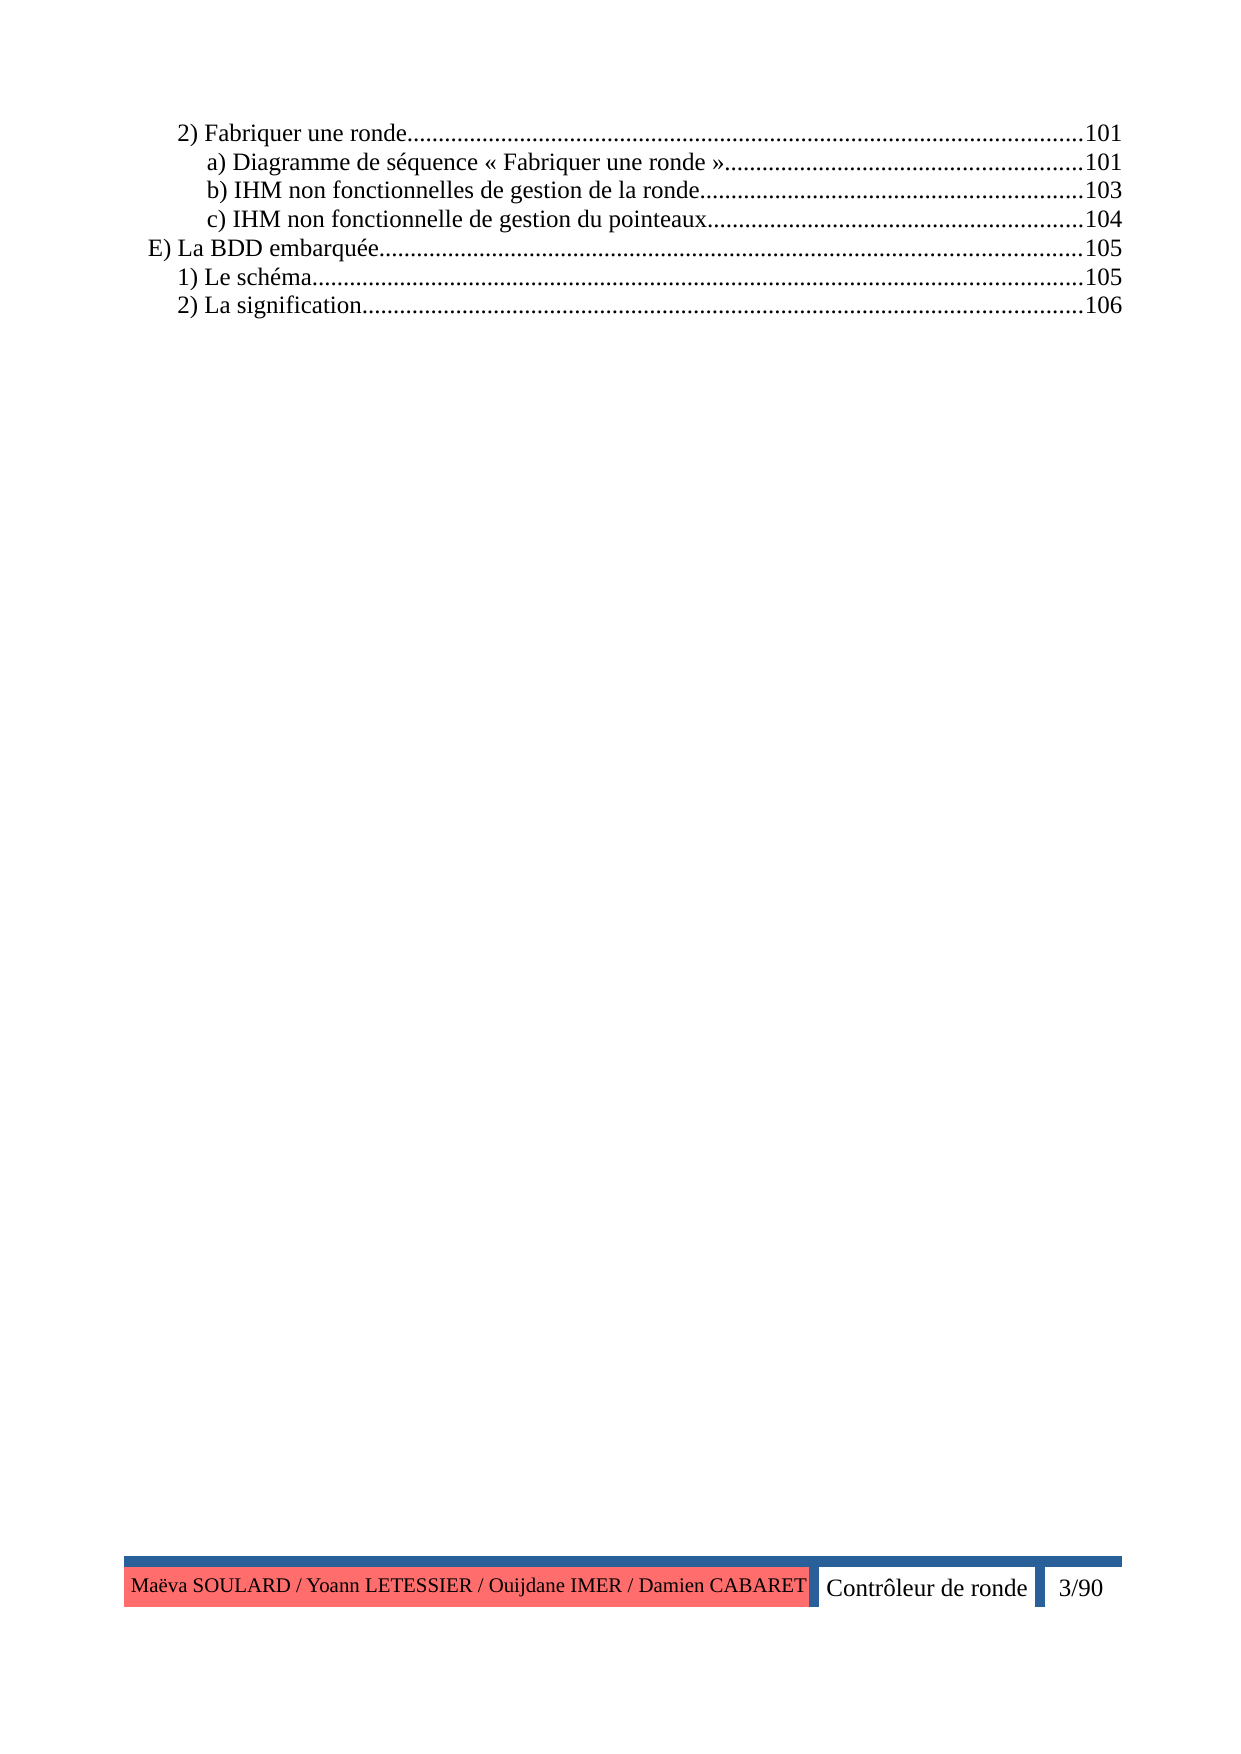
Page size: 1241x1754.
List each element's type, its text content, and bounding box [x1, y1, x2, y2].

text c) IHM non fonctionnelle de gestion du pointeaux 104 [207, 204, 1122, 233]
text E) La BDD embarquée 105 [148, 233, 1122, 262]
text a) Diagramme de séquence « Fabriquer une ronde » 101 [207, 147, 1122, 176]
text 2) Fabriquer une ronde 101 [177, 118, 1122, 147]
text 2) La signification 106 [177, 291, 1122, 319]
text b) IHM non fonctionnelles de gestion de la ronde 103 [207, 176, 1122, 204]
text 1) Le schéma 105 [177, 262, 1122, 291]
